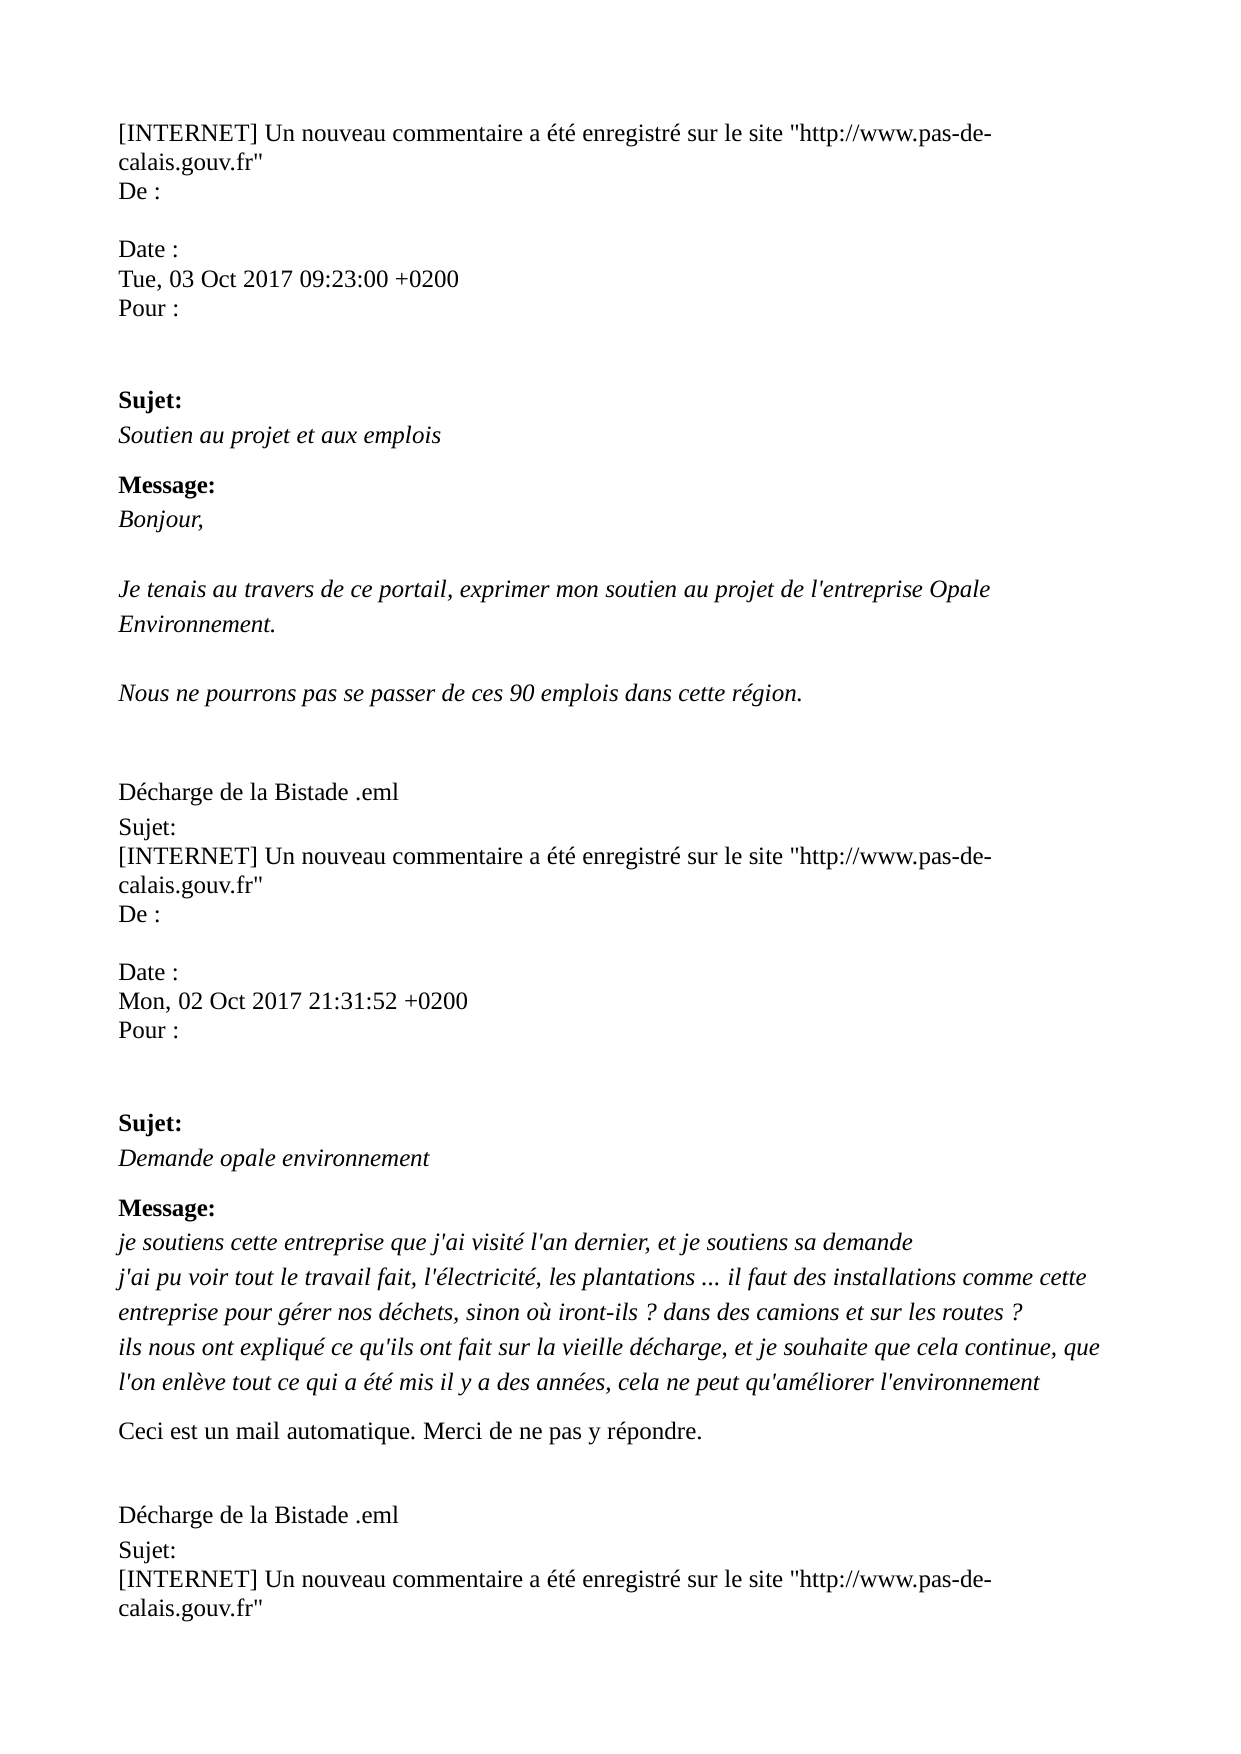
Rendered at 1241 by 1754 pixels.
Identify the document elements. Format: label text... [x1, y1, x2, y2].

text Décharge de la Bistade .eml [118, 1465, 1122, 1529]
text Ceci est un mail automatique. Merci de ne pas y répondre. [118, 1416, 1122, 1445]
table_cell De : [118, 176, 1122, 234]
text Sujet: Demande opale environnement [118, 1108, 1122, 1172]
text Décharge de la Bistade .eml [118, 777, 1122, 806]
table_header Sujet: [INTERNET] Un nouveau commentaire a été enregistré sur le site "http://www.pas-de-calais.gouv.fr" [118, 1535, 1122, 1622]
table_header [INTERNET] Un nouveau commentaire a été enregistré sur le site "http://www.pas-de-calais.gouv.fr" [118, 118, 1122, 176]
table_header Sujet: [INTERNET] Un nouveau commentaire a été enregistré sur le site "http://www.pas-de-calais.gouv.fr" [118, 812, 1122, 899]
table_cell Date : Tue, 03 Oct 2017 09:23:00 +0200 [118, 234, 1122, 292]
text Message: je soutiens cette entreprise que j'ai visité l'an dernier, et je soutiens sa demande j'ai pu voir tout le travail fait, l'électricité, les plantations ... il faut des installations comme cette entreprise pour gérer nos déchets, sinon où iront-ils ? dans des camions et sur les routes ? ils nous ont expliqué ce qu'ils ont fait sur la vieille décharge, et je souhaite que cela continue, que l'on enlève tout ce qui a été mis il y a des années, cela ne peut qu'améliorer l'environnement [118, 1192, 1122, 1395]
text Message: Bonjour, Je tenais au travers de ce portail, exprimer mon soutien au projet de l'entreprise Opale Environnement. Nous ne pourrons pas se passer de ces 90 emplois dans cette région. [118, 469, 1122, 707]
table_header Pour : [118, 293, 1122, 351]
table_header Pour : [118, 1015, 1122, 1073]
table_cell Date : Mon, 02 Oct 2017 21:31:52 +0200 [118, 957, 1122, 1015]
text Sujet: Soutien au projet et aux emplois [118, 385, 1122, 449]
table_cell De : [118, 899, 1122, 957]
